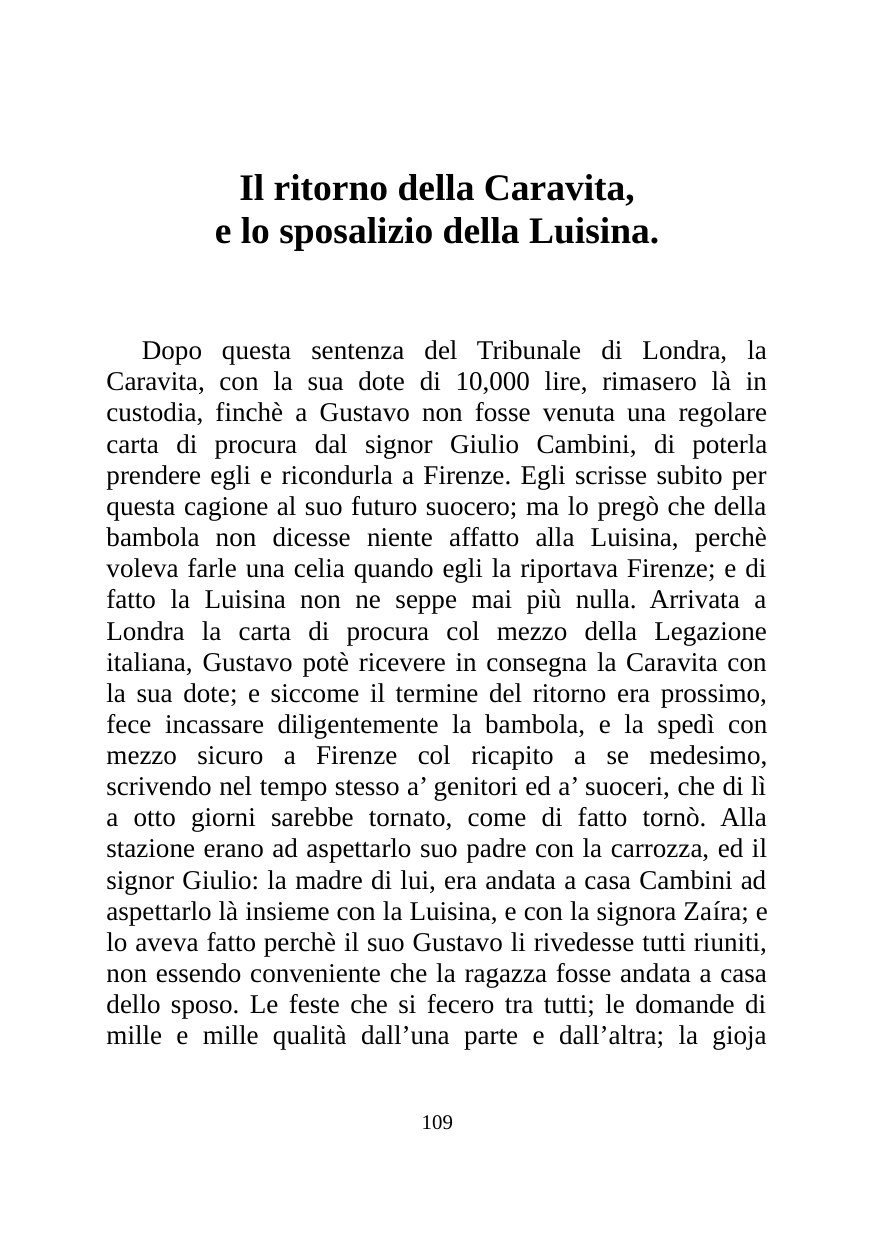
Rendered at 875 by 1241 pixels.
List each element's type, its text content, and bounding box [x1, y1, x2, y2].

subtitle Il ritorno della Caravita, e lo sposalizio della Luisina. [106, 165, 768, 252]
text Dopo questa sentenza del Tribunale di Londra, la Caravita, con la sua dote di 10,000 lire, rimasero là in custodia, finchè a Gustavo non fosse venuta una regolare carta di procura dal signor Giulio Cambini, di poterla prendere egli e ricondurla a Firenze. Egli scrisse subito per questa cagione al suo futuro suocero; ma lo pregò che della bambola non dicesse niente affatto alla Luisina, perchè voleva farle una celia quando egli la riportava Firenze; e di fatto la Luisina non ne seppe mai più nulla. Arrivata a Londra la carta di procura col mezzo della Legazione italiana, Gustavo potè ricevere in consegna la Caravita con la sua dote; e siccome il termine del ritorno era prossimo, fece incassare diligentemente la bambola, e la spedì con mezzo sicuro a Firenze col ricapito a se medesimo, scrivendo nel tempo stesso a’ genitori ed a’ suoceri, che di lì a otto giorni sarebbe tornato, come di fatto tornò. Alla stazione erano ad aspettarlo suo padre con la carrozza, ed il signor Giulio: la madre di lui, era andata a casa Cambini ad aspettarlo là insieme con la Luisina, e con la signora Zaíra; e lo aveva fatto perchè il suo Gustavo li rivedesse tutti riuniti, non essendo conveniente che la ragazza fosse andata a casa dello sposo. Le feste che si fecero tra tutti; le domande di mille e mille qualità dall’una parte e dall’altra; la gioja [106, 334, 768, 1051]
